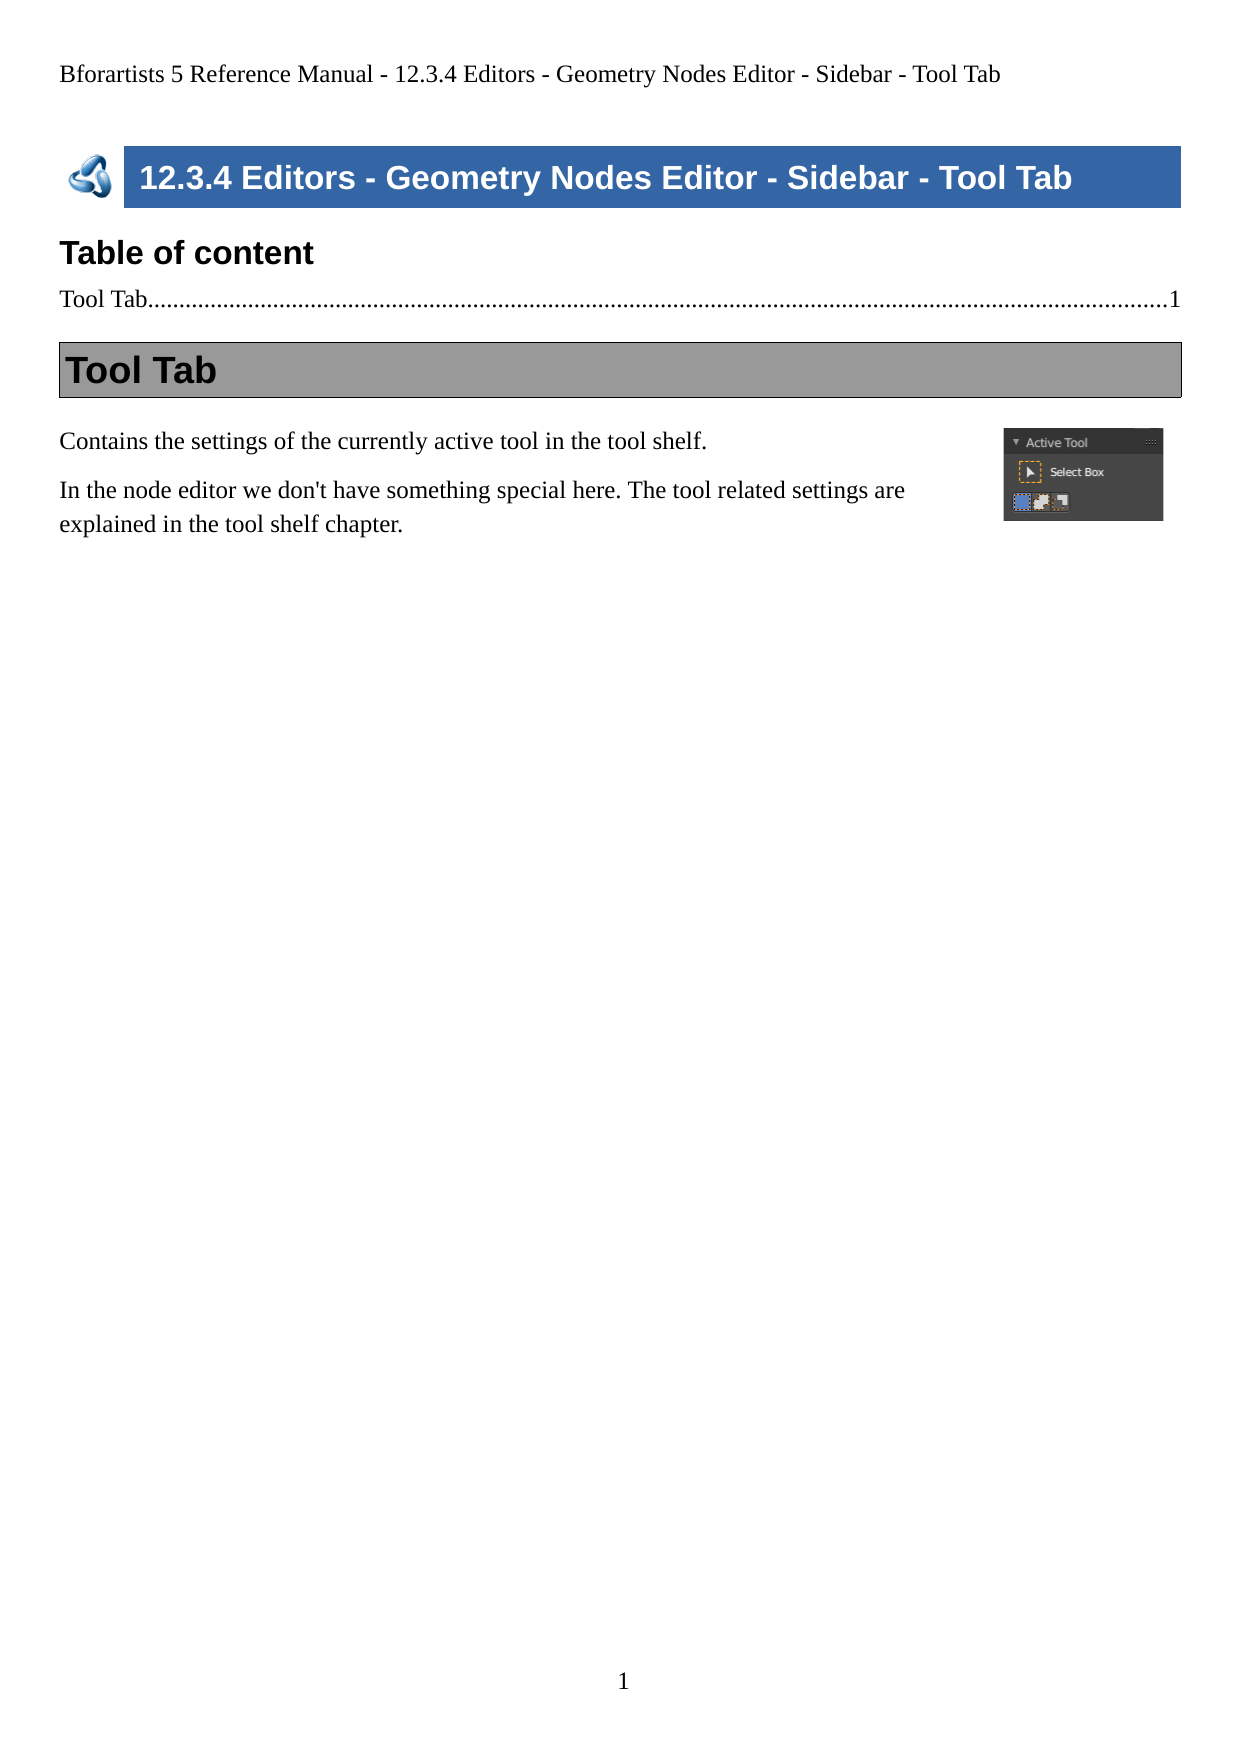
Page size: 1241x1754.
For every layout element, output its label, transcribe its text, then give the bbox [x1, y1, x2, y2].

table_header [59, 146, 124, 208]
text Tool Tab 1 [59, 284, 1181, 313]
table_header 12.3.4 Editors - Geometry Nodes Editor - Sidebar - Tool Tab [124, 146, 1181, 208]
table_header Tool Tab [60, 343, 1181, 397]
picture [1003, 428, 1164, 521]
text In the node editor we don't have something special here. The tool related settings are explained in the tool shelf chapter. [59, 475, 1181, 538]
picture [65, 152, 114, 201]
text Contains the settings of the currently active tool in the tool shelf. [59, 426, 1181, 454]
subtitle Table of content [59, 233, 1181, 272]
